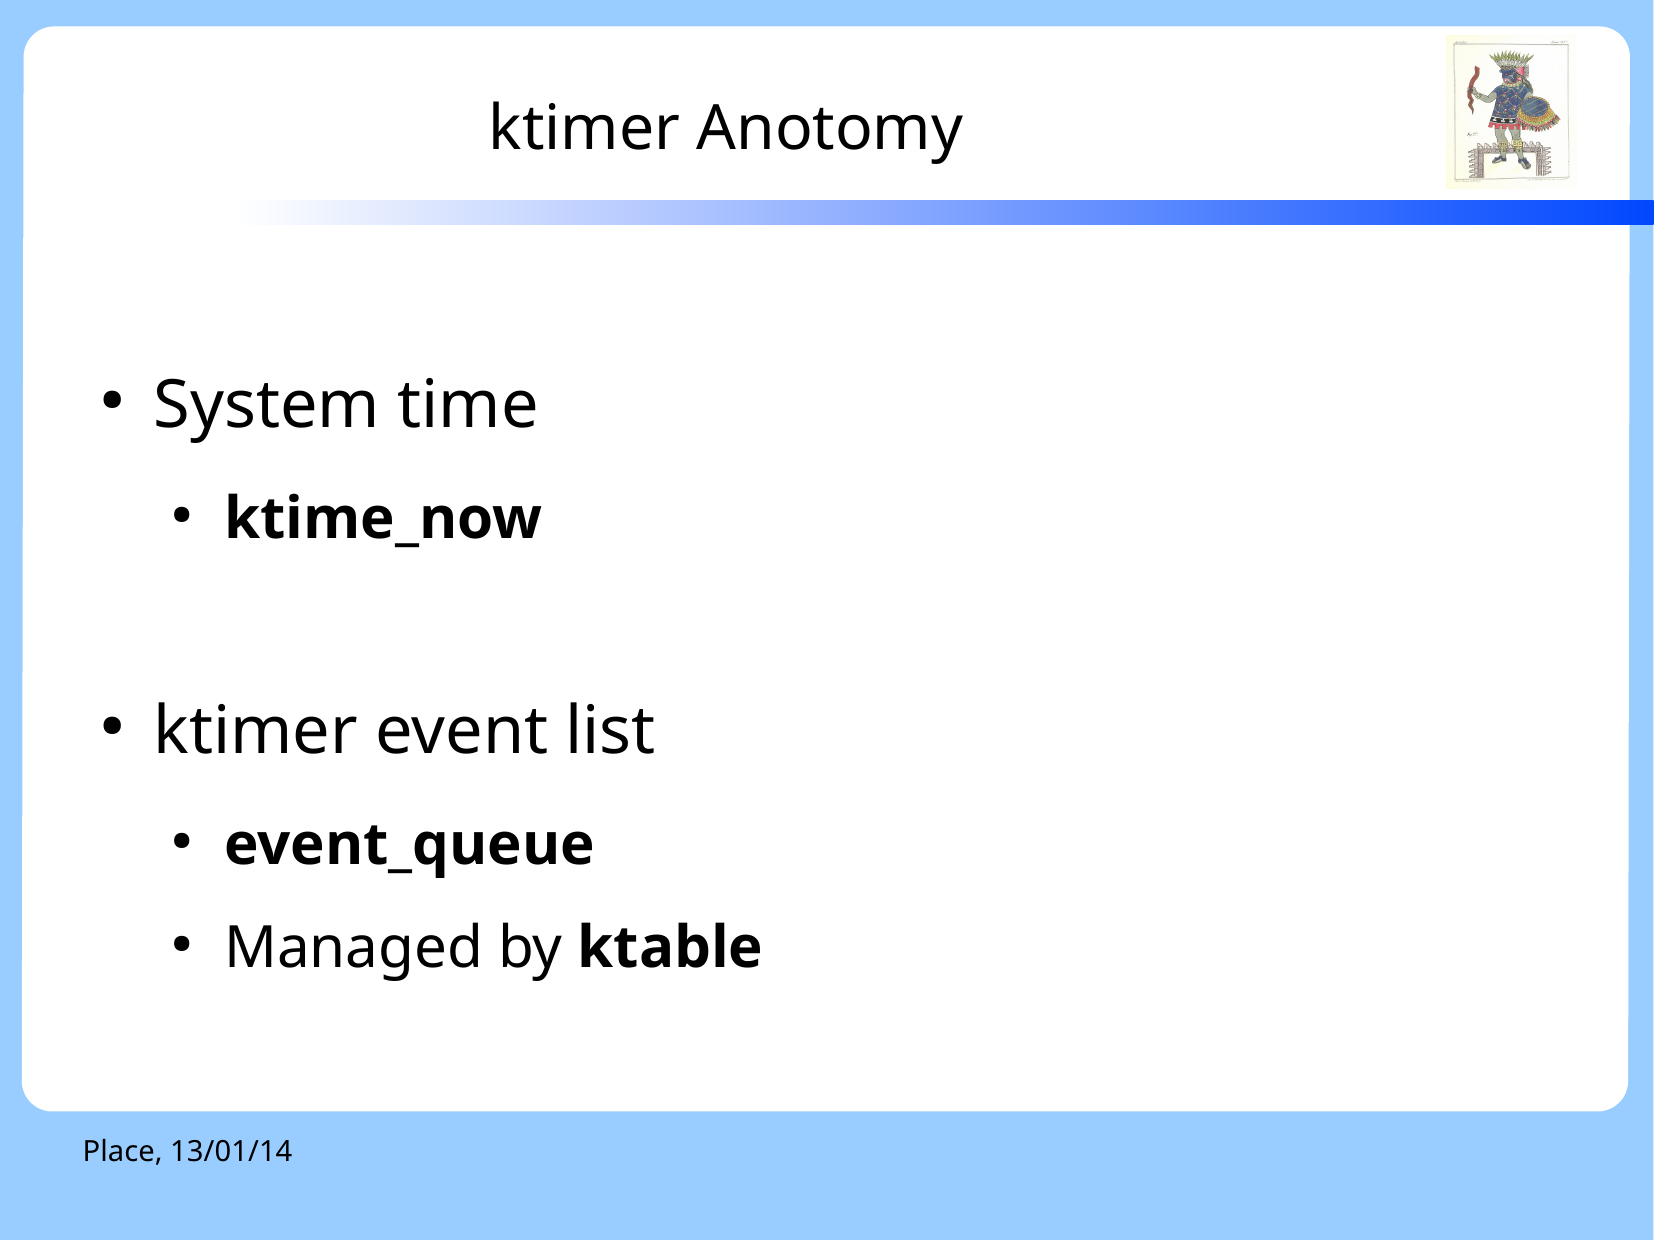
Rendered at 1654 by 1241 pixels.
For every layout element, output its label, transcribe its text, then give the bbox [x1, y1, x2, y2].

title ktimer Anotomy [82, 49, 1371, 201]
picture [1446, 35, 1577, 189]
list System time ktime_now ktimer event list event_queue Managed by ktable [82, 236, 1571, 1055]
